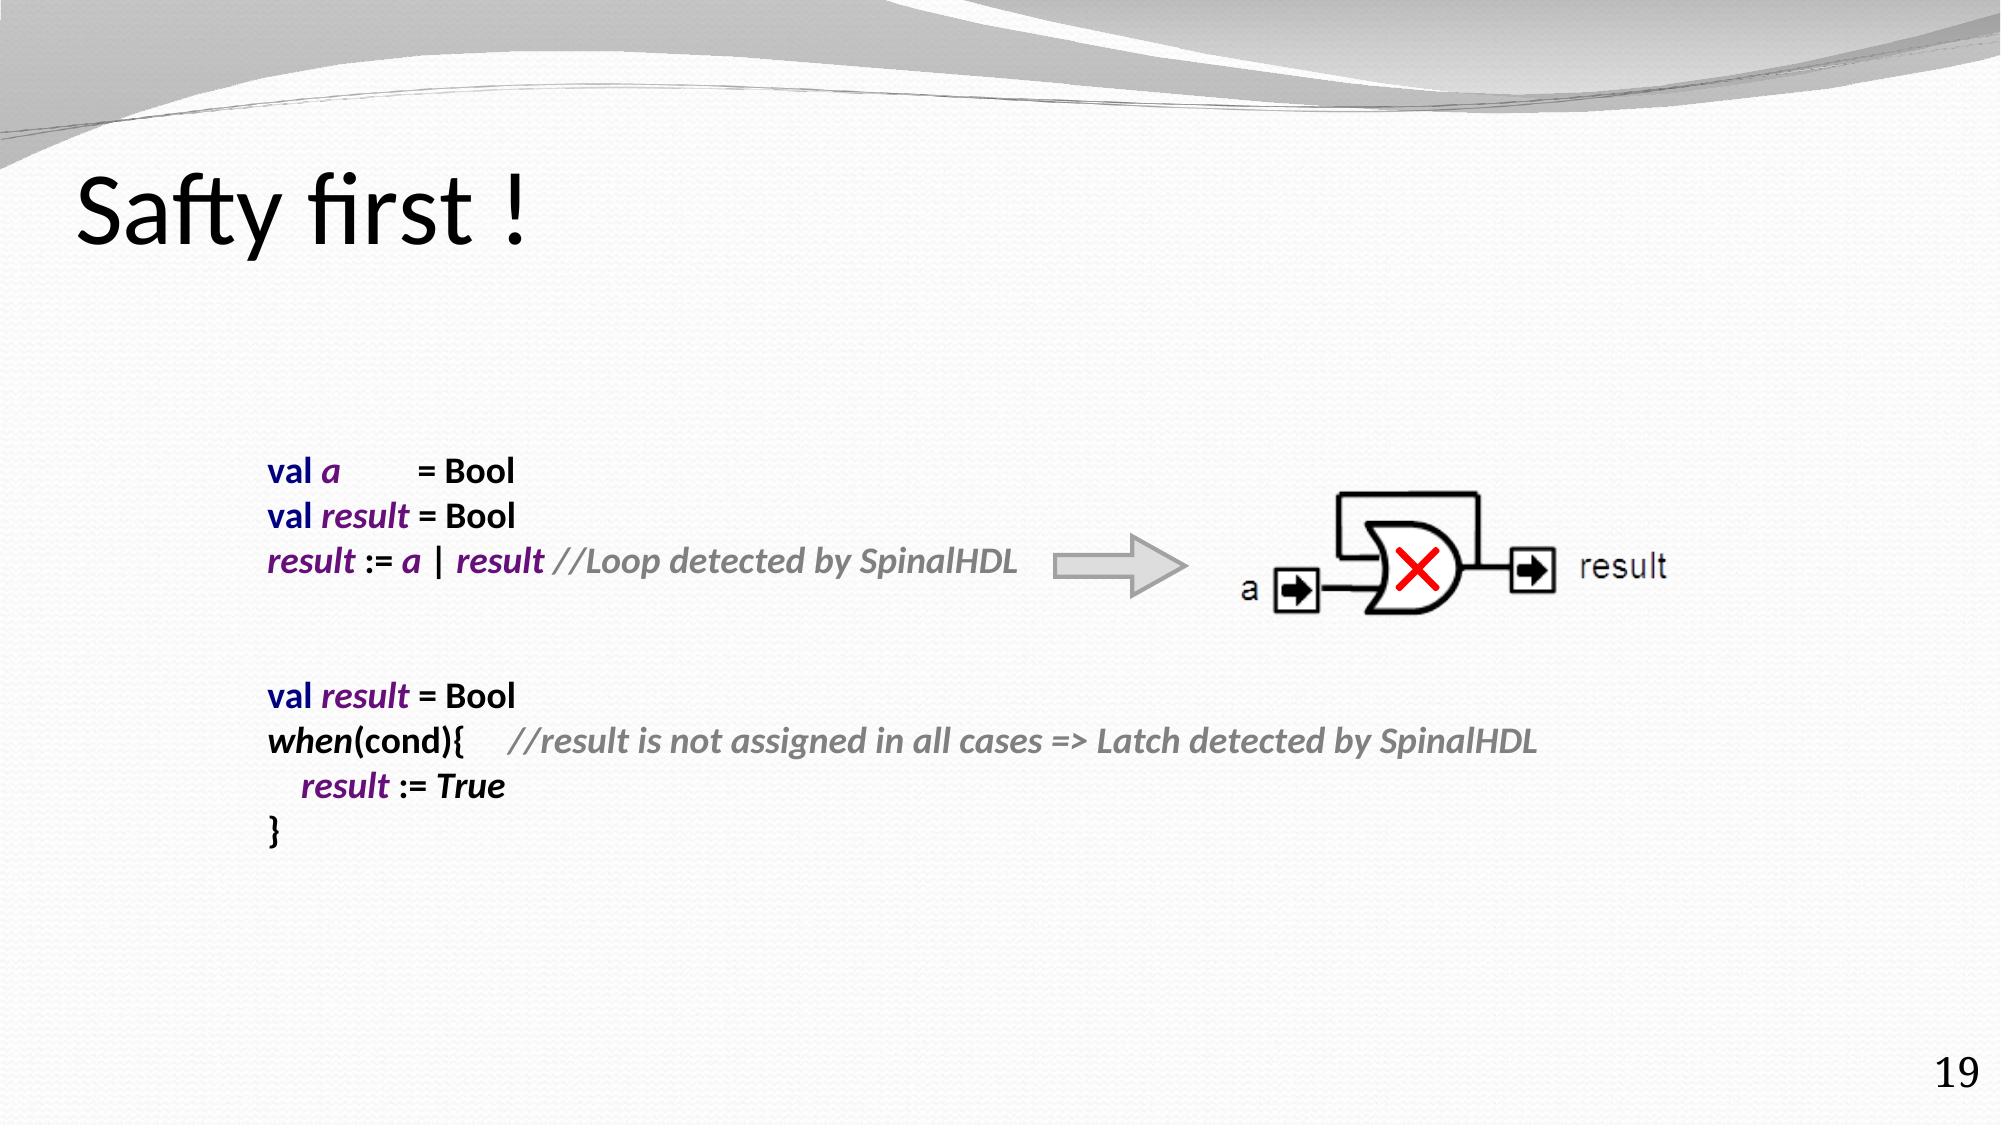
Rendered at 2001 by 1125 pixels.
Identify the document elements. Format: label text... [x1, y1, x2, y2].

text_box [1813, 1042, 1981, 1103]
title Safty first ! [75, 78, 1426, 266]
text_box val a = Bool val result = Bool result := a | result //Loop detected by SpinalHDL val result = Bool when(cond){ //result is not assigned in all cases => Latch detected by SpinalHDL result := True } [218, 393, 1689, 905]
text_box [1397, 549, 1438, 590]
picture [0, 0, 2001, 1125]
text_box [1055, 536, 1186, 596]
